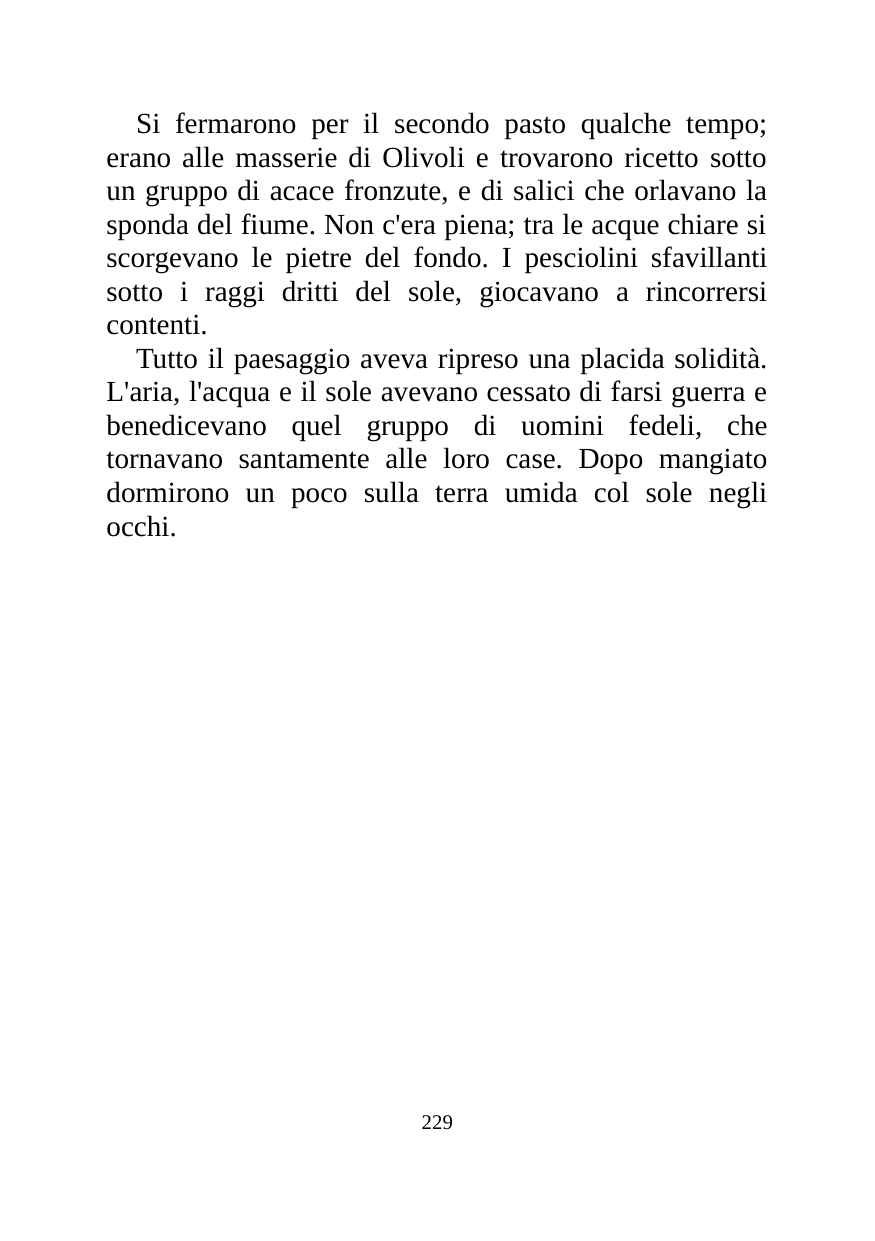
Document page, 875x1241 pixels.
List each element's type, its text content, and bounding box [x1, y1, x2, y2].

text Si fermarono per il secondo pasto qualche tempo; erano alle masserie di Olivoli e trovarono ricetto sotto un gruppo di acace fronzute, e di salici che orlavano la sponda del fiume. Non c'era piena; tra le acque chiare si scorgevano le pietre del fondo. I pesciolini sfavillanti sotto i raggi dritti del sole, giocavano a rincorrersi contenti. [106, 106, 768, 341]
text Tutto il paesaggio aveva ripreso una placida solidità. L'aria, l'acqua e il sole avevano cessato di farsi guerra e benedicevano quel gruppo di uomini fedeli, che tornavano santamente alle loro case. Dopo mangiato dormirono un poco sulla terra umida col sole negli occhi. [106, 341, 768, 542]
